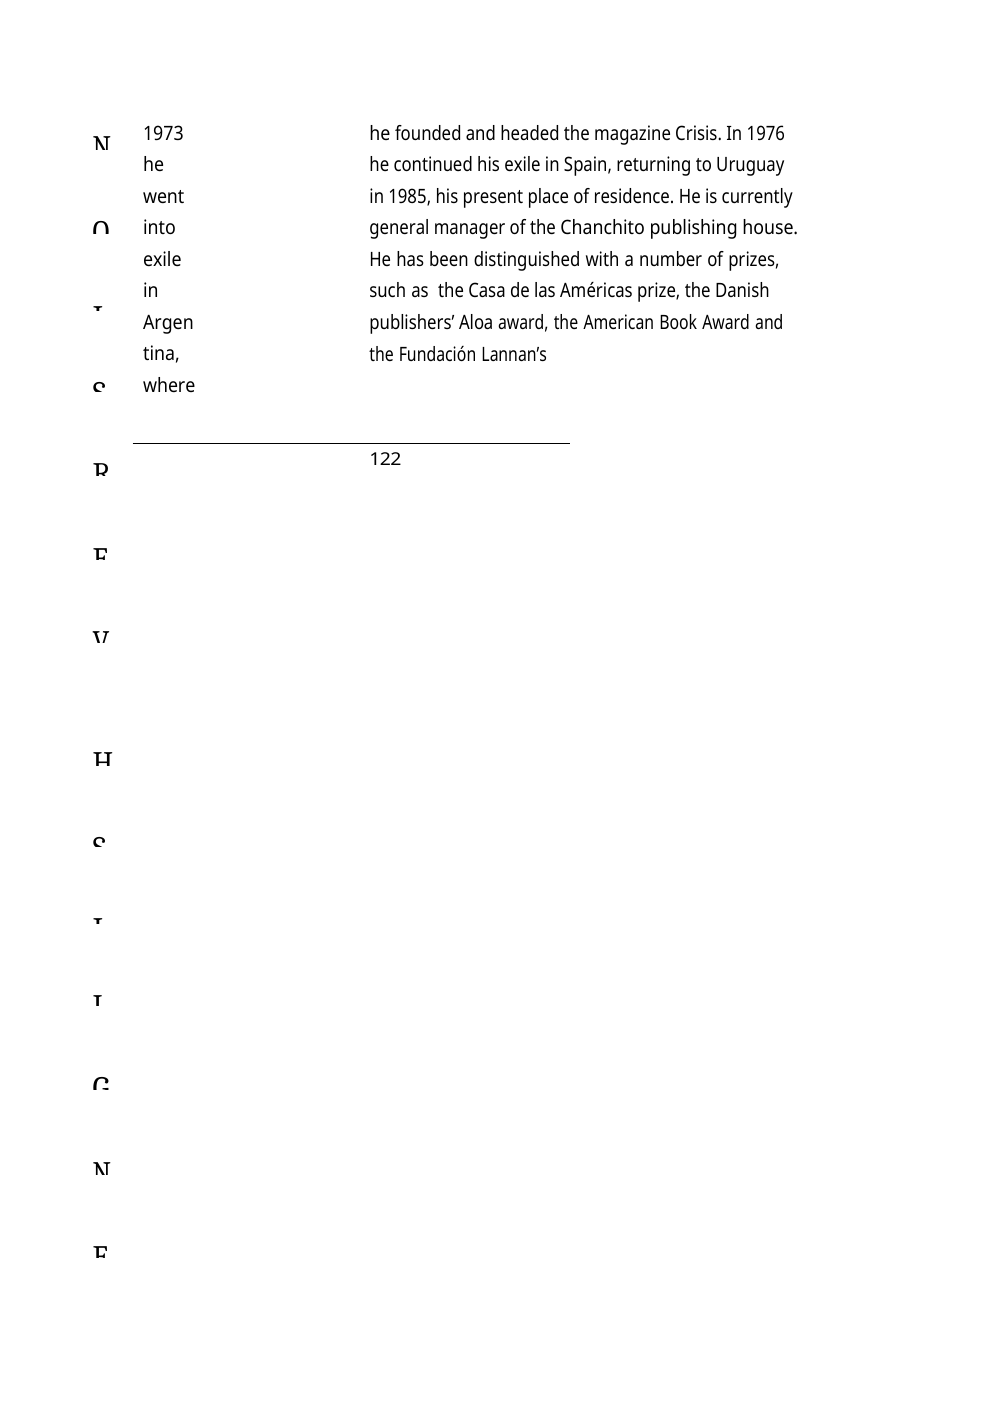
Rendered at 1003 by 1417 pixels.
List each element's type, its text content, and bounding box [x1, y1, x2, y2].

text R [92, 457, 131, 476]
text S [92, 831, 131, 846]
text O [92, 214, 131, 234]
text V [92, 625, 131, 643]
text 1973 he went into exile in Argentina, where [143, 119, 198, 398]
text L [92, 988, 131, 1005]
text H [92, 745, 131, 766]
text He has been distinguished with a number of prizes, such as the Casa de las Américas prize, the Danish publishers’ Aloa award, the American Book Award and the Fundación Lannan’s [369, 245, 800, 367]
text G [92, 1071, 131, 1090]
text V [92, 632, 97, 643]
text E [92, 541, 131, 559]
text E [92, 1240, 131, 1258]
text N [92, 1155, 131, 1174]
text 122 [369, 446, 958, 470]
text N [92, 130, 131, 149]
text I [92, 912, 131, 923]
text he founded and headed the magazine Crisis. In 1976 he continued his exile in Spain, returning to Uruguay in 1985, his present place of residence. He is currently general manager of the Chanchito publishing house. [369, 119, 801, 240]
text S [92, 376, 131, 391]
text I [92, 299, 131, 311]
